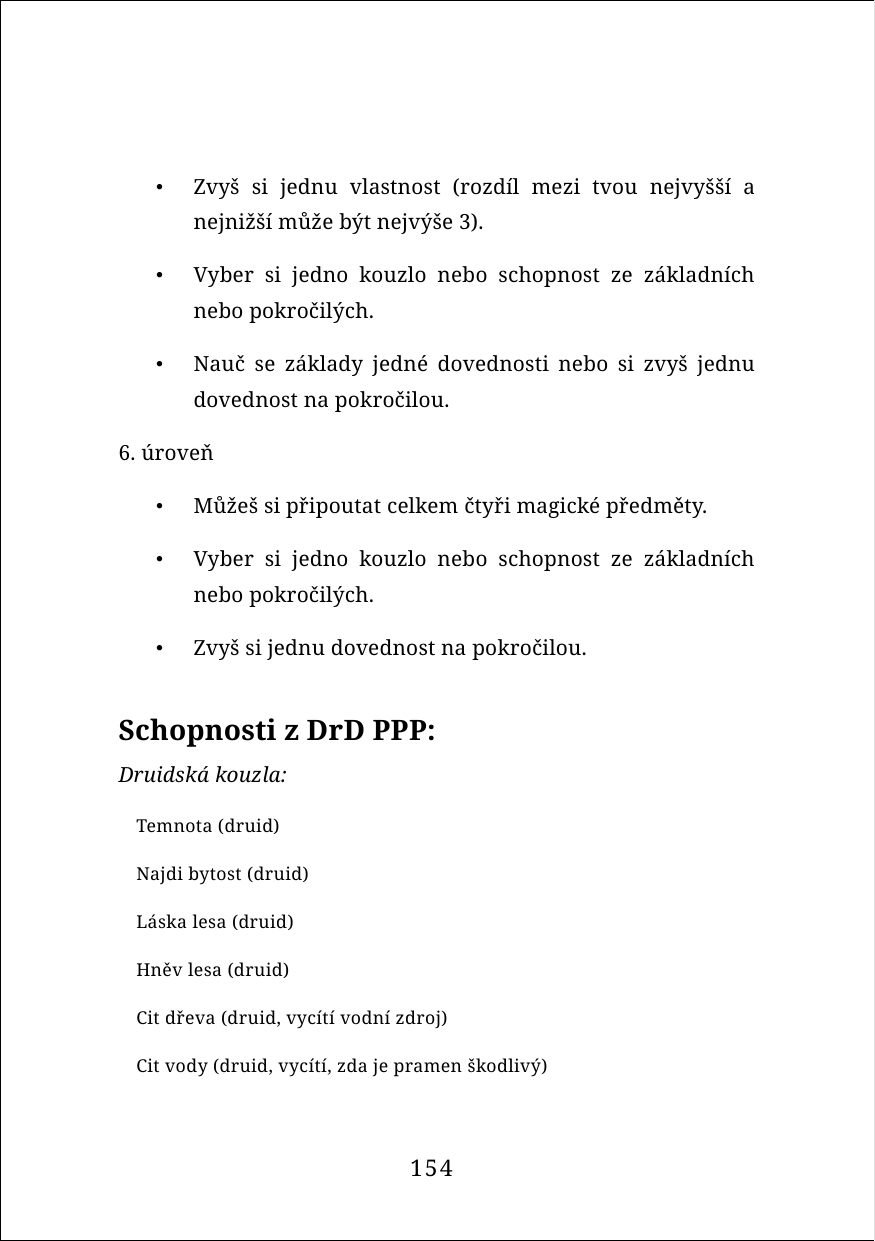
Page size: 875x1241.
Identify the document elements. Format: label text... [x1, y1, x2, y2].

text Cit dřeva (druid, vycítí vodní zdroj) [136, 1005, 756, 1029]
list Vyber si jedno kouzlo nebo schopnost ze základních nebo pokročilých. [156, 544, 756, 608]
text Hněv lesa (druid) [136, 957, 756, 981]
list Nauč se základy jedné dovednosti nebo si zvyš jednu dovednost na pokročilou. [156, 349, 756, 413]
list Vyber si jedno kouzlo nebo schopnost ze základních nebo pokročilých. [156, 261, 756, 324]
text Cit vody (druid, vycítí, zda je pramen škodlivý) [136, 1053, 756, 1077]
text Druidská kouzla: [118, 760, 756, 789]
text Láska lesa (druid) [136, 909, 756, 933]
text Temnota (druid) [136, 813, 756, 838]
text Najdi bytost (druid) [136, 861, 756, 886]
list Zvyš si jednu dovednost na pokročilou. [156, 633, 756, 662]
list Zvyš si jednu vlastnost (rozdíl mezi tvou nejvyšší a nejnižší může být nejvýše 3). [156, 172, 756, 236]
list Můžeš si připoutat celkem čtyři magické předměty. [156, 491, 756, 520]
text 6. úroveň [118, 438, 756, 466]
subtitle Schopnosti z DrD PPP: [118, 710, 756, 748]
